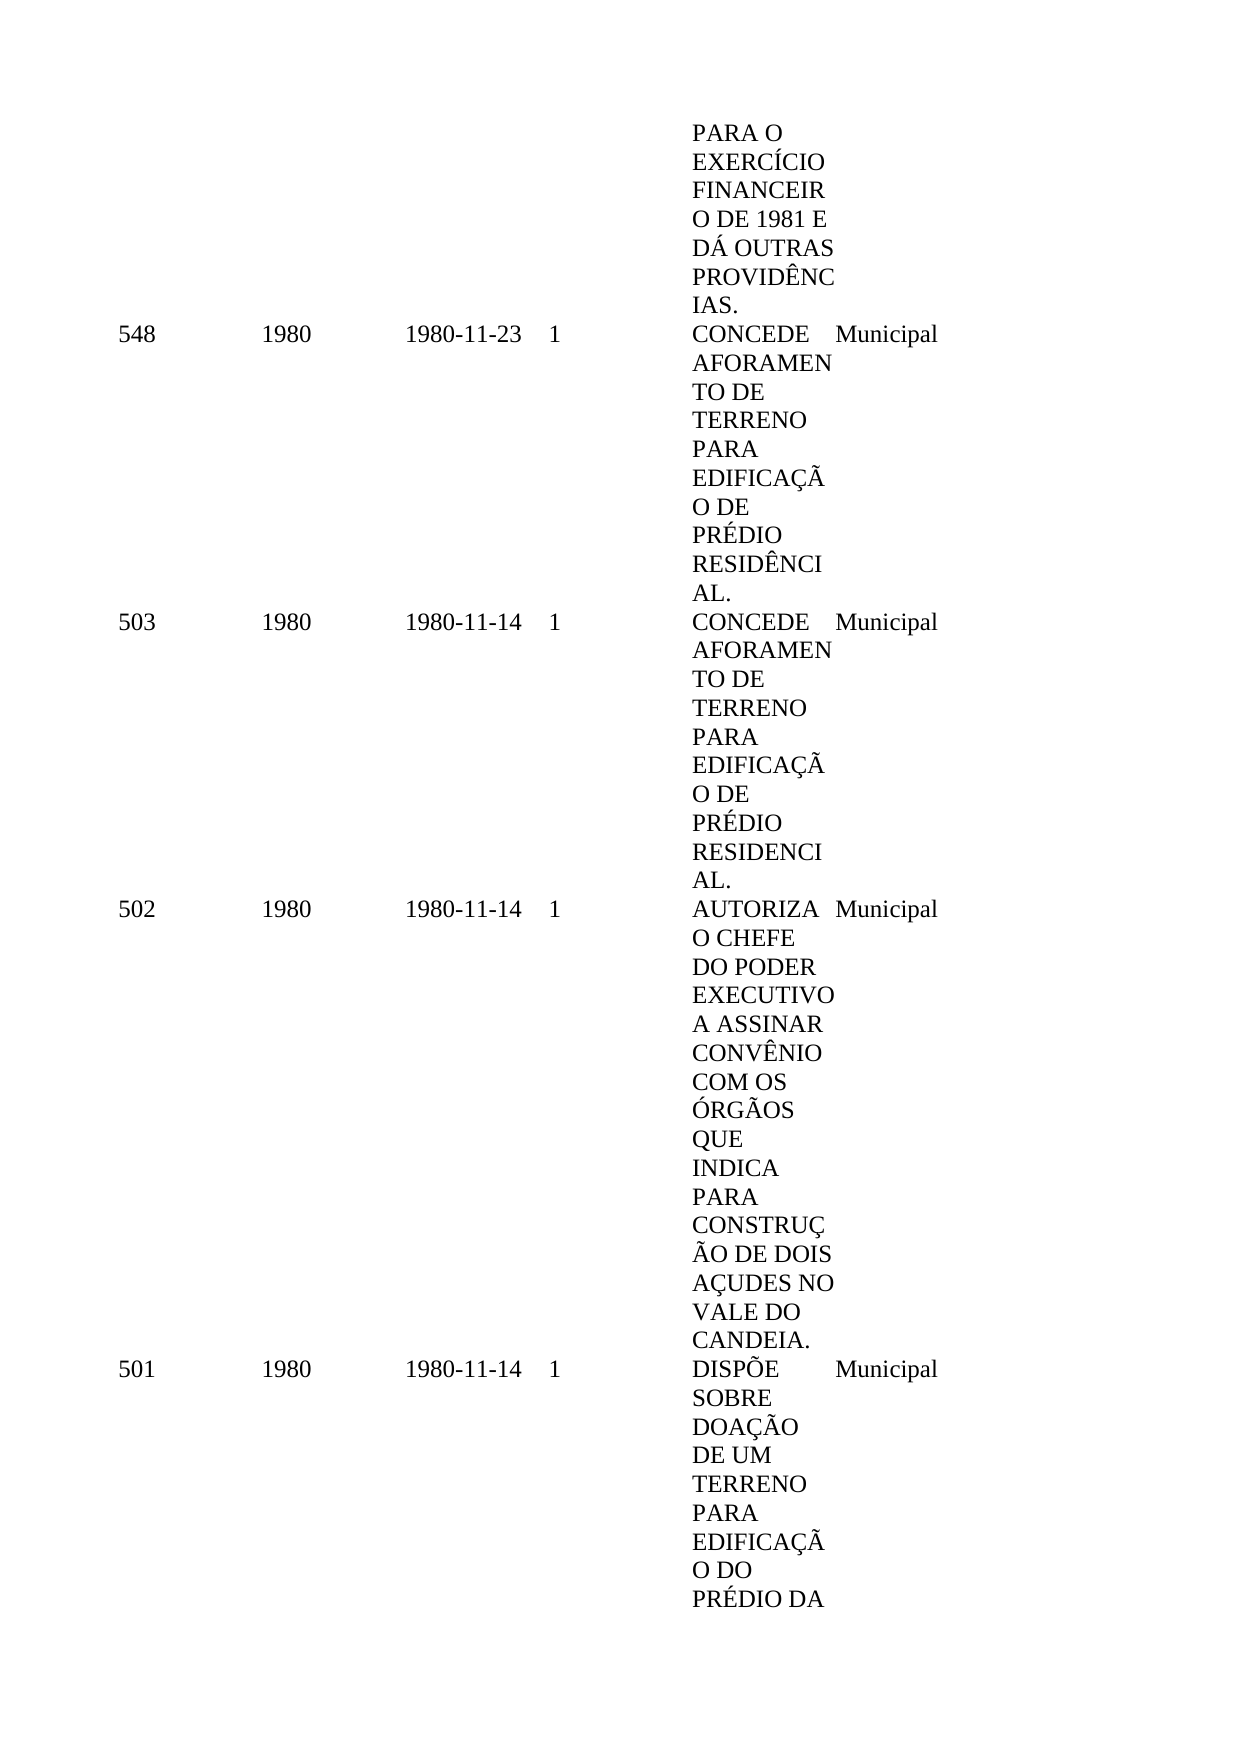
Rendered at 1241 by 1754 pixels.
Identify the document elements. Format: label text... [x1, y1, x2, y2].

table_cell 1980-11-14 [405, 1354, 548, 1613]
table_cell 1980 [261, 1354, 405, 1613]
table_cell Municipal [835, 607, 979, 894]
table_cell Municipal [835, 1354, 979, 1613]
table_cell [979, 1354, 1122, 1613]
table_cell 1 [548, 1354, 692, 1613]
table_cell 1 [548, 607, 692, 894]
table_cell Municipal [835, 894, 979, 1354]
table_cell 1980 [261, 319, 405, 607]
table_cell 1980-11-14 [405, 607, 548, 894]
table_cell [979, 894, 1122, 1354]
table_cell 501 [118, 1354, 261, 1613]
table_cell 548 [118, 319, 261, 607]
table_cell CONCEDE AFORAMENTO DE TERRENO PARA EDIFICAÇÃO DE PRÉDIO RESIDÊNCIAL. [692, 319, 835, 607]
table_cell [405, 118, 548, 319]
table_cell 502 [118, 894, 261, 1354]
table_cell Municipal [835, 319, 979, 607]
table_cell [979, 607, 1122, 894]
table_cell 503 [118, 607, 261, 894]
table_cell 1 [548, 319, 692, 607]
table_cell CONCEDE AFORAMENTO DE TERRENO PARA EDIFICAÇÃO DE PRÉDIO RESIDENCIAL. [692, 607, 835, 894]
table_cell [548, 118, 692, 319]
table_cell PARA O EXERCÍCIO FINANCEIRO DE 1981 E DÁ OUTRAS PROVIDÊNCIAS. [692, 118, 835, 319]
table_cell [118, 118, 261, 319]
table_cell 1980 [261, 894, 405, 1354]
table_cell [261, 118, 405, 319]
table_cell [979, 319, 1122, 607]
table_cell 1 [548, 894, 692, 1354]
table_cell 1980 [261, 607, 405, 894]
table_cell DISPÕE SOBRE DOAÇÃO DE UM TERRENO PARA EDIFICAÇÃO DO PRÉDIO DA [692, 1354, 835, 1613]
table_cell 1980-11-23 [405, 319, 548, 607]
table_cell AUTORIZA O CHEFE DO PODER EXECUTIVO A ASSINAR CONVÊNIO COM OS ÓRGÃOS QUE INDICA PARA CONSTRUÇÃO DE DOIS AÇUDES NO VALE DO CANDEIA. [692, 894, 835, 1354]
table_cell [835, 118, 979, 319]
table_cell 1980-11-14 [405, 894, 548, 1354]
table_cell [979, 118, 1122, 319]
